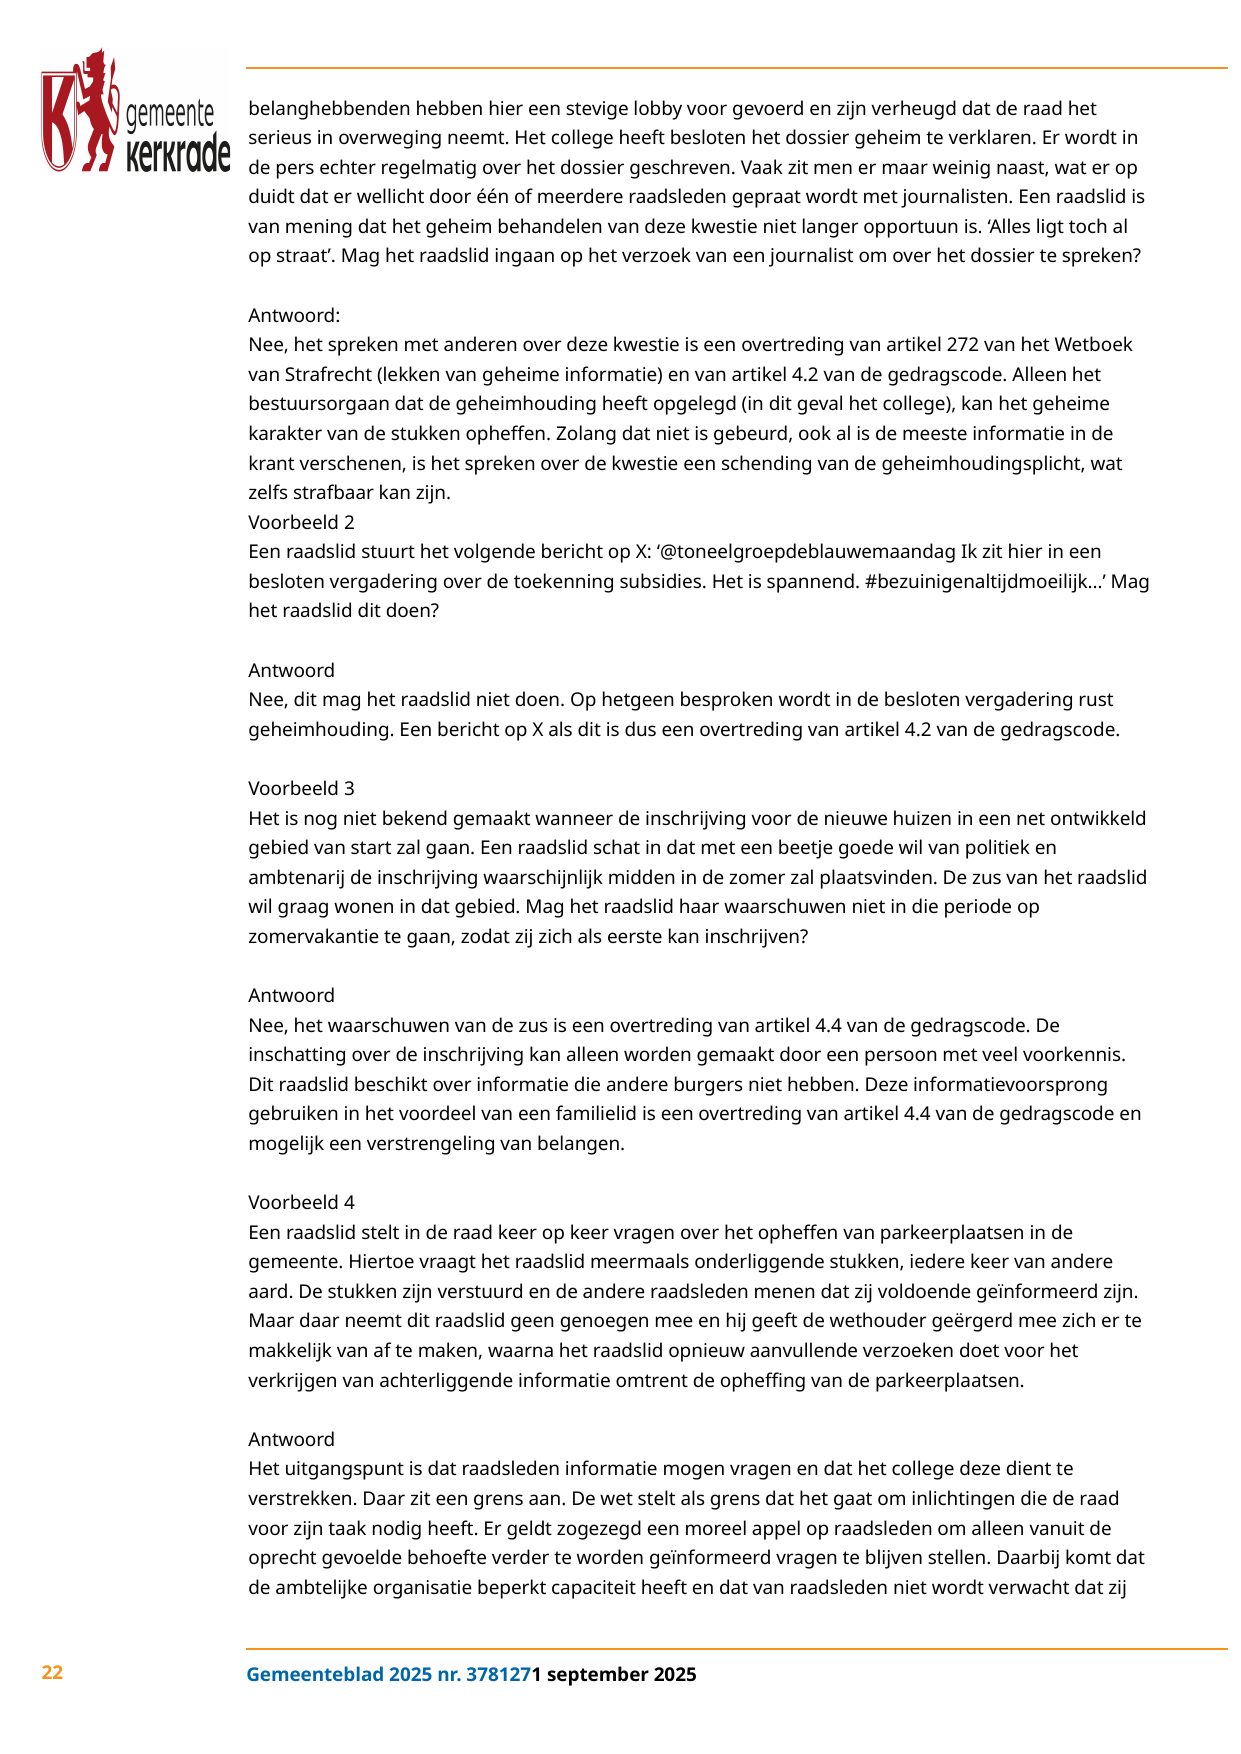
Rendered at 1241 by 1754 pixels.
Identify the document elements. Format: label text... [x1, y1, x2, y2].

text Antwoord: [248, 302, 1152, 328]
text Antwoord [248, 657, 1152, 683]
text Voorbeeld 3 [248, 775, 1152, 801]
text Een raadslid stuurt het volgende bericht op X: ‘@toneelgroepdeblauwemaandag Ik zit hier in een besloten vergadering over de toekenning subsidies. Het is spannend. #bezuinigenaltijdmoeilijk…’ Mag het raadslid dit doen? [248, 538, 1152, 623]
text Nee, het spreken met anderen over deze kwestie is een overtreding van artikel 272 van het Wetboek van Strafrecht (lekken van geheime informatie) en van artikel 4.2 van de gedragscode. Alleen het bestuursorgaan dat de geheimhouding heeft opgelegd (in dit geval het college), kan het geheime karakter van de stukken opheffen. Zolang dat niet is gebeurd, ook al is de meeste informatie in de krant verschenen, is het spreken over de kwestie een schending van de geheimhoudingsplicht, wat zelfs strafbaar kan zijn. [248, 331, 1152, 505]
text Antwoord [248, 982, 1152, 1008]
text Antwoord [248, 1426, 1152, 1452]
text Nee, dit mag het raadslid niet doen. Op hetgeen besproken wordt in de besloten vergadering rust geheimhouding. Een bericht op X als dit is dus een overtreding van artikel 4.2 van de gedragscode. [248, 686, 1152, 742]
text Nee, het waarschuwen van de zus is een overtreding van artikel 4.4 van de gedragscode. De inschatting over de inschrijving kan alleen worden gemaakt door een persoon met veel voorkennis. Dit raadslid beschikt over informatie die andere burgers niet hebben. Deze informatievoorsprong gebruiken in het voordeel van een familielid is een overtreding van artikel 4.4 van de gedragscode en mogelijk een verstrengeling van belangen. [248, 1012, 1152, 1156]
text Voorbeeld 2 [248, 509, 1152, 535]
text Het uitgangspunt is dat raadsleden informatie mogen vragen en dat het college deze dient te verstrekken. Daar zit een grens aan. De wet stelt als grens dat het gaat om inlichtingen die de raad voor zijn taak nodig heeft. Er geldt zogezegd een moreel appel op raadsleden om alleen vanuit de oprecht gevoelde behoefte verder te worden geïnformeerd vragen te blijven stellen. Daarbij komt dat de ambtelijke organisatie beperkt capaciteit heeft en dat van raadsleden niet wordt verwacht dat zij [248, 1456, 1152, 1600]
picture [41, 47, 231, 172]
text Het is nog niet bekend gemaakt wanneer de inschrijving voor de nieuwe huizen in een net ontwikkeld gebied van start zal gaan. Een raadslid schat in dat met een beetje goede wil van politiek en ambtenarij de inschrijving waarschijnlijk midden in de zomer zal plaatsvinden. De zus van het raadslid wil graag wonen in dat gebied. Mag het raadslid haar waarschuwen niet in die periode op zomervakantie te gaan, zodat zij zich als eerste kan inschrijven? [248, 805, 1152, 949]
text Voorbeeld 4 [248, 1189, 1152, 1215]
text Een raadslid stelt in de raad keer op keer vragen over het opheffen van parkeerplaatsen in de gemeente. Hiertoe vraagt het raadslid meermaals onderliggende stukken, iedere keer van andere aard. De stukken zijn verstuurd en de andere raadsleden menen dat zij voldoende geïnformeerd zijn. Maar daar neemt dit raadslid geen genoegen mee en hij geeft de wethouder geërgerd mee zich er te makkelijk van af te maken, waarna het raadslid opnieuw aanvullende verzoeken doet voor het verkrijgen van achterliggende informatie omtrent de opheffing van de parkeerplaatsen. [248, 1219, 1152, 1393]
text belanghebbenden hebben hier een stevige lobby voor gevoerd en zijn verheugd dat de raad het serieus in overweging neemt. Het college heeft besloten het dossier geheim te verklaren. Er wordt in de pers echter regelmatig over het dossier geschreven. Vaak zit men er maar weinig naast, wat er op duidt dat er wellicht door één of meerdere raadsleden gepraat wordt met journalisten. Een raadslid is van mening dat het geheim behandelen van deze kwestie niet langer opportuun is. ‘Alles ligt toch al op straat’. Mag het raadslid ingaan op het verzoek van een journalist om over het dossier te spreken? [248, 95, 1152, 268]
